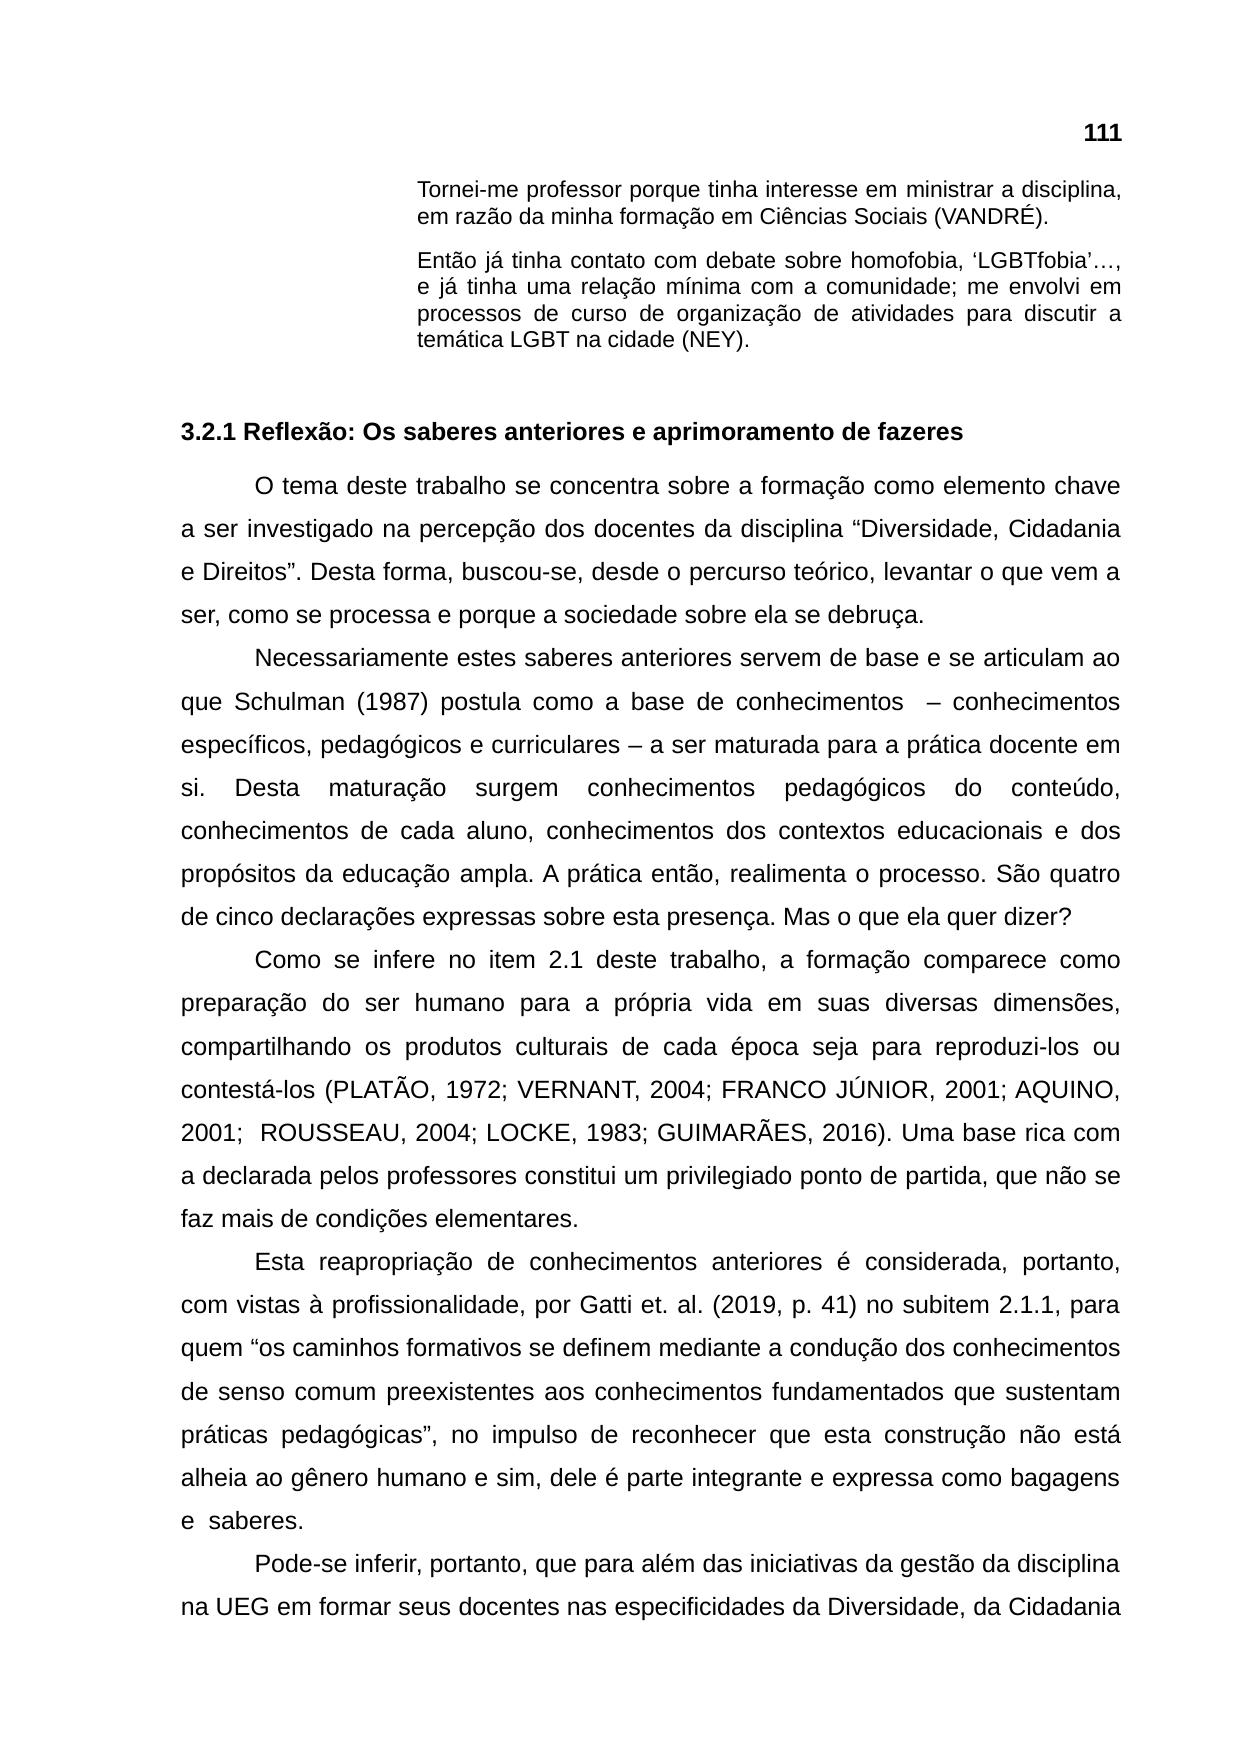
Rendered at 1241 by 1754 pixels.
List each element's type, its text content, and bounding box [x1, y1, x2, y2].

text Tornei-me professor porque tinha interesse em ministrar a disciplina, em razão da minha formação em Ciências Sociais (VANDRÉ). [417, 176, 1122, 229]
text Necessariamente estes saberes anteriores servem de base e se articulam ao que Schulman (1987) postula como a base de conhecimentos – conhecimentos específicos, pedagógicos e curriculares – a ser maturada para a prática docente em si. Desta maturação surgem conhecimentos pedagógicos do conteúdo, conhecimentos de cada aluno, conhecimentos dos contextos educacionais e dos propósitos da educação ampla. A prática então, realimenta o processo. São quatro de cinco declarações expressas sobre esta presença. Mas o que ela quer dizer? [181, 643, 1122, 931]
text Então já tinha contato com debate sobre homofobia, ‘LGBTfobia’…, e já tinha uma relação mínima com a comunidade; me envolvi em processos de curso de organização de atividades para discutir a temática LGBT na cidade (NEY). [417, 247, 1122, 352]
text O tema deste trabalho se concentra sobre a formação como elemento chave a ser investigado na percepção dos docentes da disciplina “Diversidade, Cidadania e Direitos”. Desta forma, buscou-se, desde o percurso teórico, levantar o que vem a ser, como se processa e porque a sociedade sobre ela se debruça. [181, 471, 1122, 629]
text Como se infere no item 2.1 deste trabalho, a formação comparece como preparação do ser humano para a própria vida em suas diversas dimensões, compartilhando os produtos culturais de cada época seja para reproduzi-los ou contestá-los (PLATÃO, 1972; VERNANT, 2004; FRANCO JÚNIOR, 2001; AQUINO, 2001; ROUSSEAU, 2004; LOCKE, 1983; GUIMARÃES, 2016). Uma base rica com a declarada pelos professores constitui um privilegiado ponto de partida, que não se faz mais de condições elementares. [181, 945, 1122, 1233]
text Pode-se inferir, portanto, que para além das iniciativas da gestão da disciplina na UEG em formar seus docentes nas especificidades da Diversidade, da Cidadania [181, 1549, 1122, 1621]
subtitle 3.2.1 Reflexão: Os saberes anteriores e aprimoramento de fazeres [181, 417, 1122, 446]
text Esta reapropriação de conhecimentos anteriores é considerada, portanto, com vistas à profissionalidade, por Gatti et. al. (2019, p. 41) no subitem 2.1.1, para quem “os caminhos formativos se definem mediante a condução dos conhecimentos de senso comum preexistentes aos conhecimentos fundamentados que sustentam práticas pedagógicas”, no impulso de reconhecer que esta construção não está alheia ao gênero humano e sim, dele é parte integrante e expressa como bagagens e saberes. [181, 1247, 1122, 1535]
